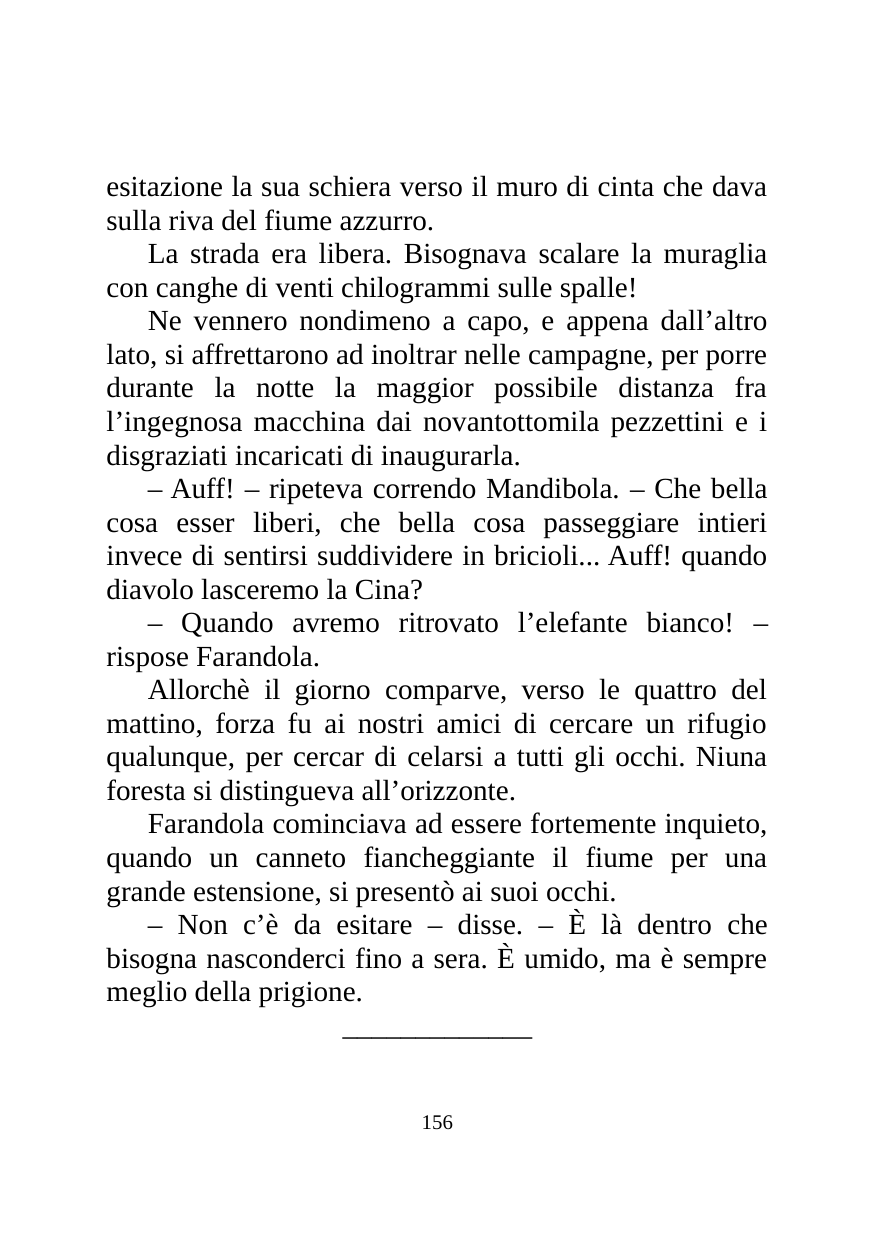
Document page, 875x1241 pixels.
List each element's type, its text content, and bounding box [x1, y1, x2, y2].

text Farandola cominciava ad essere fortemente inquieto, quando un canneto fiancheggiante il fiume per una grande estensione, si presentò ai suoi occhi. [106, 807, 768, 907]
text ‒ Non c’è da esitare ‒ disse. ‒ È là dentro che bisogna nasconderci fino a sera. È umido, ma è sempre meglio della prigione. [106, 907, 768, 1008]
text ‒ Quando avremo ritrovato l’elefante bianco! ‒ rispose Farandola. [106, 605, 768, 672]
text La strada era libera. Bisognava scalare la muraglia con canghe di venti chilogrammi sulle spalle! [106, 236, 768, 303]
text Ne vennero nondimeno a capo, e appena dall’altro lato, si affrettarono ad inoltrar nelle campagne, per porre durante la notte la maggior possibile distanza fra l’ingegnosa macchina dai novantottomila pezzettini e i disgraziati incaricati di inaugurarla. [106, 303, 768, 471]
text ‒ Auff! ‒ ripeteva correndo Mandibola. ‒ Che bella cosa esser liberi, che bella cosa passeggiare intieri invece di sentirsi suddividere in bricioli... Auff! quando diavolo lasceremo la Cina? [106, 471, 768, 605]
text Allorchè il giorno comparve, verso le quattro del mattino, forza fu ai nostri amici di cercare un rifugio qualunque, per cercar di celarsi a tutti gli occhi. Niuna foresta si distingueva all’orizzonte. [106, 672, 768, 807]
text esitazione la sua schiera verso il muro di cinta che dava sulla riva del fiume azzurro. [106, 169, 768, 236]
text _____________ [106, 1008, 768, 1041]
